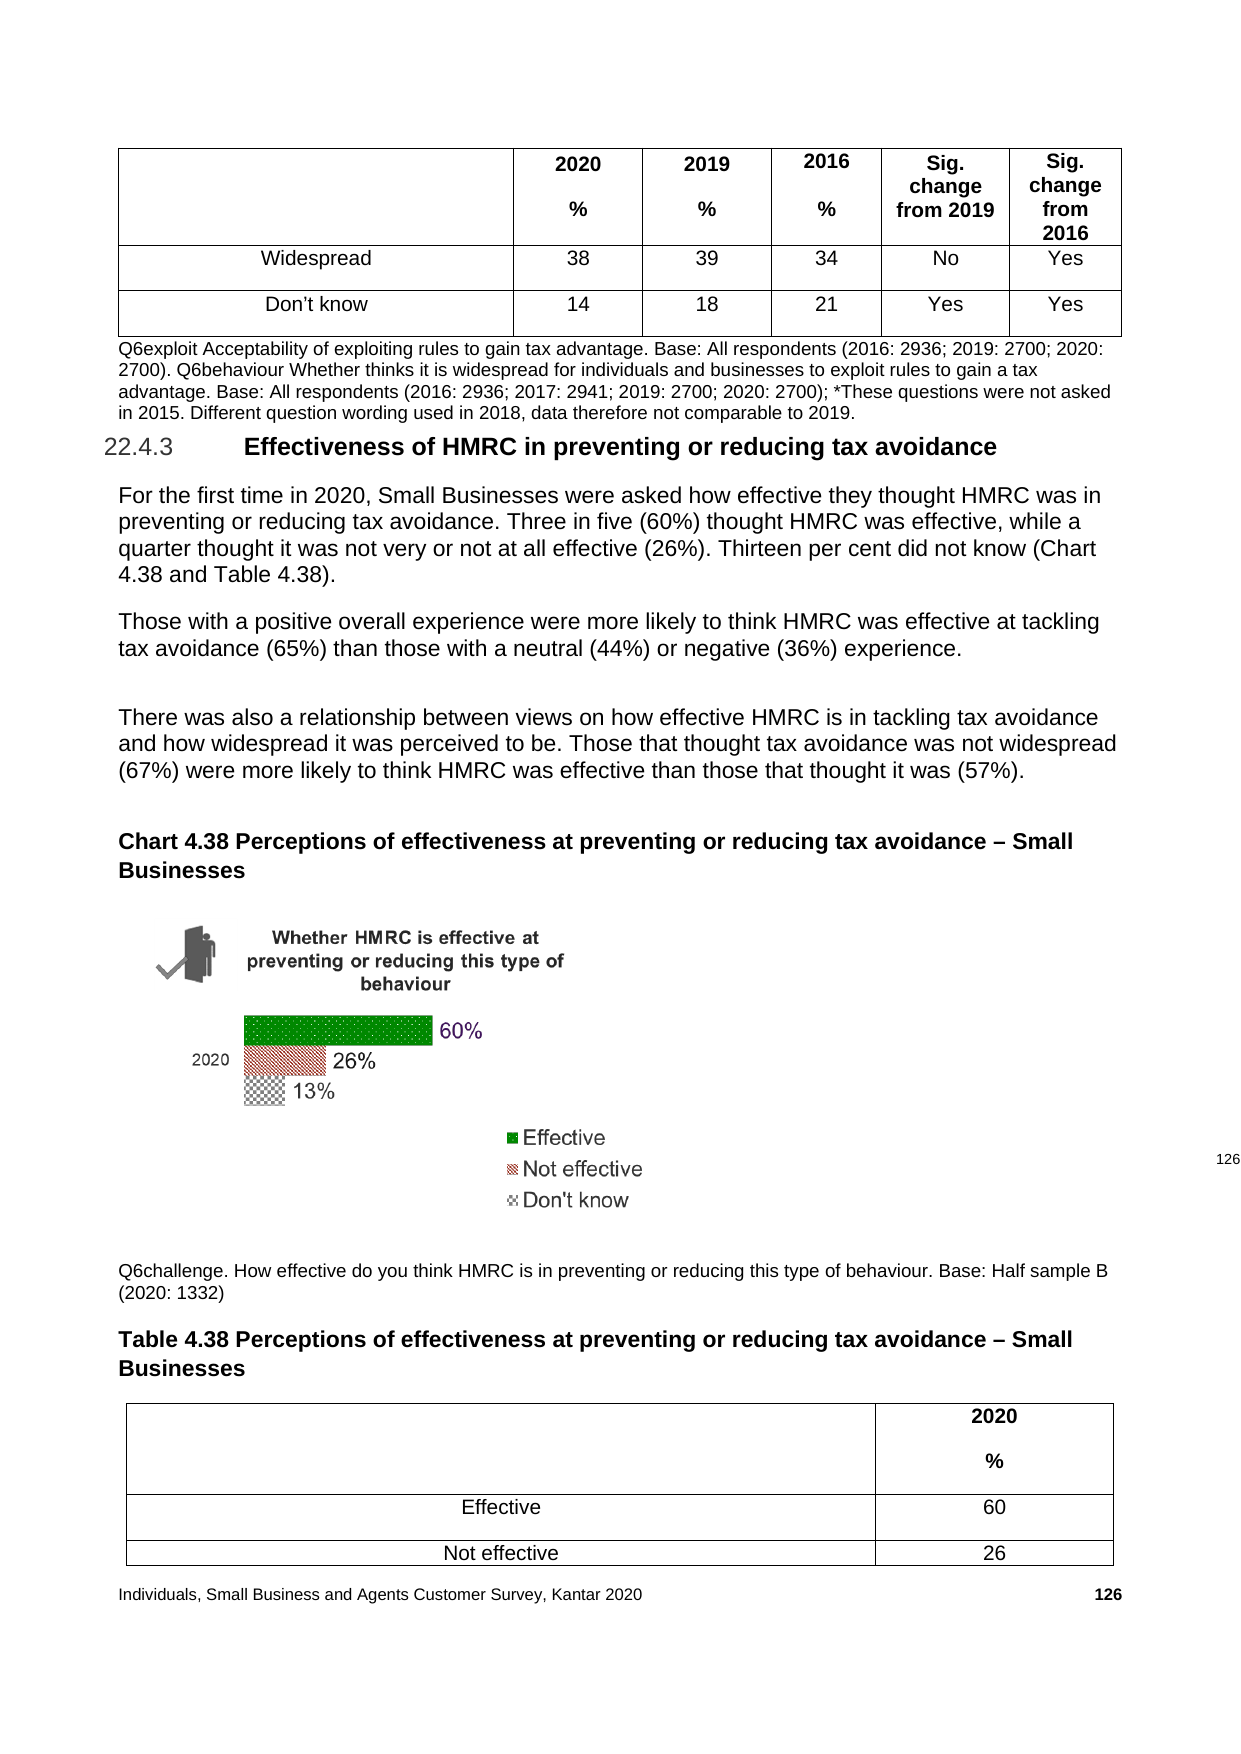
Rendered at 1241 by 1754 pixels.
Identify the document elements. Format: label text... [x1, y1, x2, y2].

table_header 2020 % [876, 1404, 1113, 1494]
table_cell Yes [1010, 291, 1121, 336]
table_cell Widespread [119, 246, 513, 290]
table_cell Yes [882, 291, 1009, 336]
table_header 2016 % [772, 149, 881, 244]
table_cell 18 [643, 291, 771, 336]
table_header Sig. change from 2019 [882, 149, 1009, 244]
table_cell 38 [514, 246, 642, 290]
table_header [127, 1404, 875, 1494]
text Q6exploit Acceptability of exploiting rules to gain tax advantage. Base: All respondents (2016: 2936; 2019: 2700; 2020: 2700). Q6behaviour Whether thinks it is widespread for individuals and businesses to exploit rules to gain a tax advantage. Base: All respondents (2016: 2936; 2017: 2941; 2019: 2700; 2020: 2700); *These questions were not asked in 2015. Different question wording used in 2018, data therefore not comparable to 2019. [118, 337, 1122, 423]
table_cell 21 [772, 291, 881, 336]
subtitle Effectiveness of HMRC in preventing or reducing tax avoidance [103, 432, 1122, 461]
table_cell 26 [876, 1541, 1113, 1564]
table_cell Don’t know [119, 291, 513, 336]
text There was also a relationship between views on how effective HMRC is in tackling tax avoidance and how widespread it was perceived to be. Those that thought tax avoidance was not widespread (67%) were more likely to think HMRC was effective than those that thought it was (57%). [118, 704, 1122, 783]
table_cell 14 [514, 291, 642, 336]
text Table 4.38 Perceptions of effectiveness at preventing or reducing tax avoidance – Small Businesses [118, 1324, 1122, 1382]
table_cell Not effective [127, 1541, 875, 1564]
table_cell 60 [876, 1495, 1113, 1539]
table_cell 34 [772, 246, 881, 290]
table_cell 39 [643, 246, 771, 290]
table_cell Effective [127, 1495, 875, 1539]
table_header Sig. change from 2016 [1010, 149, 1121, 244]
text Chart 4.38 Perceptions of effectiveness at preventing or reducing tax avoidance – Small Businesses [118, 826, 1122, 884]
table_cell Yes [1010, 246, 1121, 290]
text Those with a positive overall experience were more likely to think HMRC was effective at tackling tax avoidance (65%) than those with a neutral (44%) or negative (36%) experience. [118, 608, 1122, 661]
text Q6challenge. How effective do you think HMRC is in preventing or reducing this type of behaviour. Base: Half sample B (2020: 1332) [118, 1260, 1122, 1303]
table_cell No [882, 246, 1009, 290]
table_header [119, 149, 513, 244]
text For the first time in 2020, Small Businesses were asked how effective they thought HMRC was in preventing or reducing tax avoidance. Three in five (60%) thought HMRC was effective, while a quarter thought it was not very or not at all effective (26%). Thirteen per cent did not know (Chart 4.38 and Table 4.38). [118, 482, 1122, 587]
table_header 2019 % [643, 149, 771, 244]
table_header 2020 % [514, 149, 642, 244]
